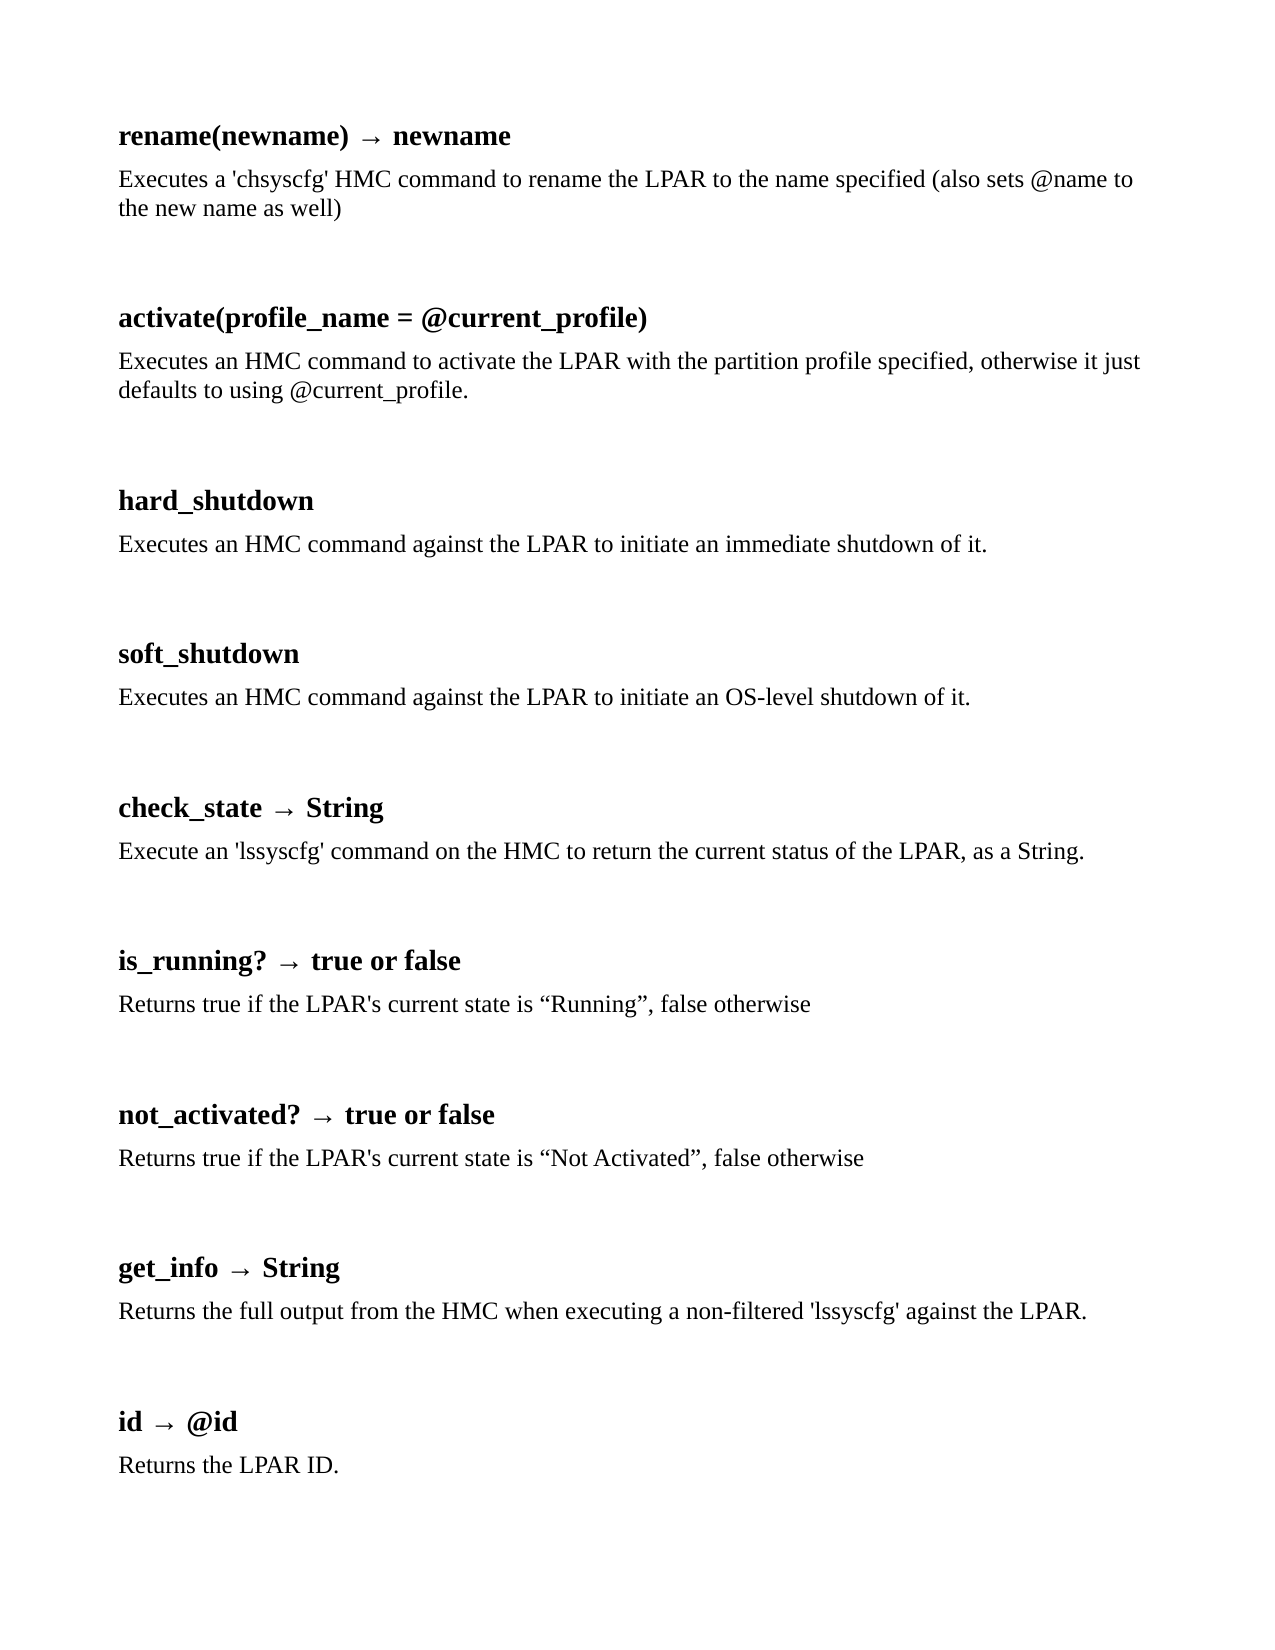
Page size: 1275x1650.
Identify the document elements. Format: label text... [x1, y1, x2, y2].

subtitle soft_shutdown [118, 636, 1157, 670]
text Executes an HMC command against the LPAR to initiate an immediate shutdown of it. [118, 529, 1157, 557]
text Returns the LPAR ID. [118, 1450, 1157, 1479]
subtitle rename(newname) → newname [118, 118, 1157, 152]
subtitle check_state → String [118, 790, 1157, 823]
subtitle get_info → String [118, 1250, 1157, 1284]
subtitle id → @id [118, 1404, 1157, 1437]
text Returns true if the LPAR's current state is “Running”, false otherwise [118, 989, 1157, 1018]
subtitle hard_shutdown [118, 483, 1157, 516]
text Execute an 'lssyscfg' command on the HMC to return the current status of the LPAR, as a String. [118, 836, 1157, 864]
text Returns the full output from the HMC when executing a non-filtered 'lssyscfg' against the LPAR. [118, 1296, 1157, 1325]
text Executes a 'chsyscfg' HMC command to rename the LPAR to the name specified (also sets @name to the new name as well) [118, 164, 1157, 222]
subtitle not_activated? → true or false [118, 1097, 1157, 1130]
text Executes an HMC command against the LPAR to initiate an OS-level shutdown of it. [118, 682, 1157, 711]
text Returns true if the LPAR's current state is “Not Activated”, false otherwise [118, 1143, 1157, 1172]
text Executes an HMC command to activate the LPAR with the partition profile specified, otherwise it just defaults to using @current_profile. [118, 346, 1157, 404]
subtitle is_running? → true or false [118, 943, 1157, 977]
subtitle activate(profile_name = @current_profile) [118, 300, 1157, 334]
